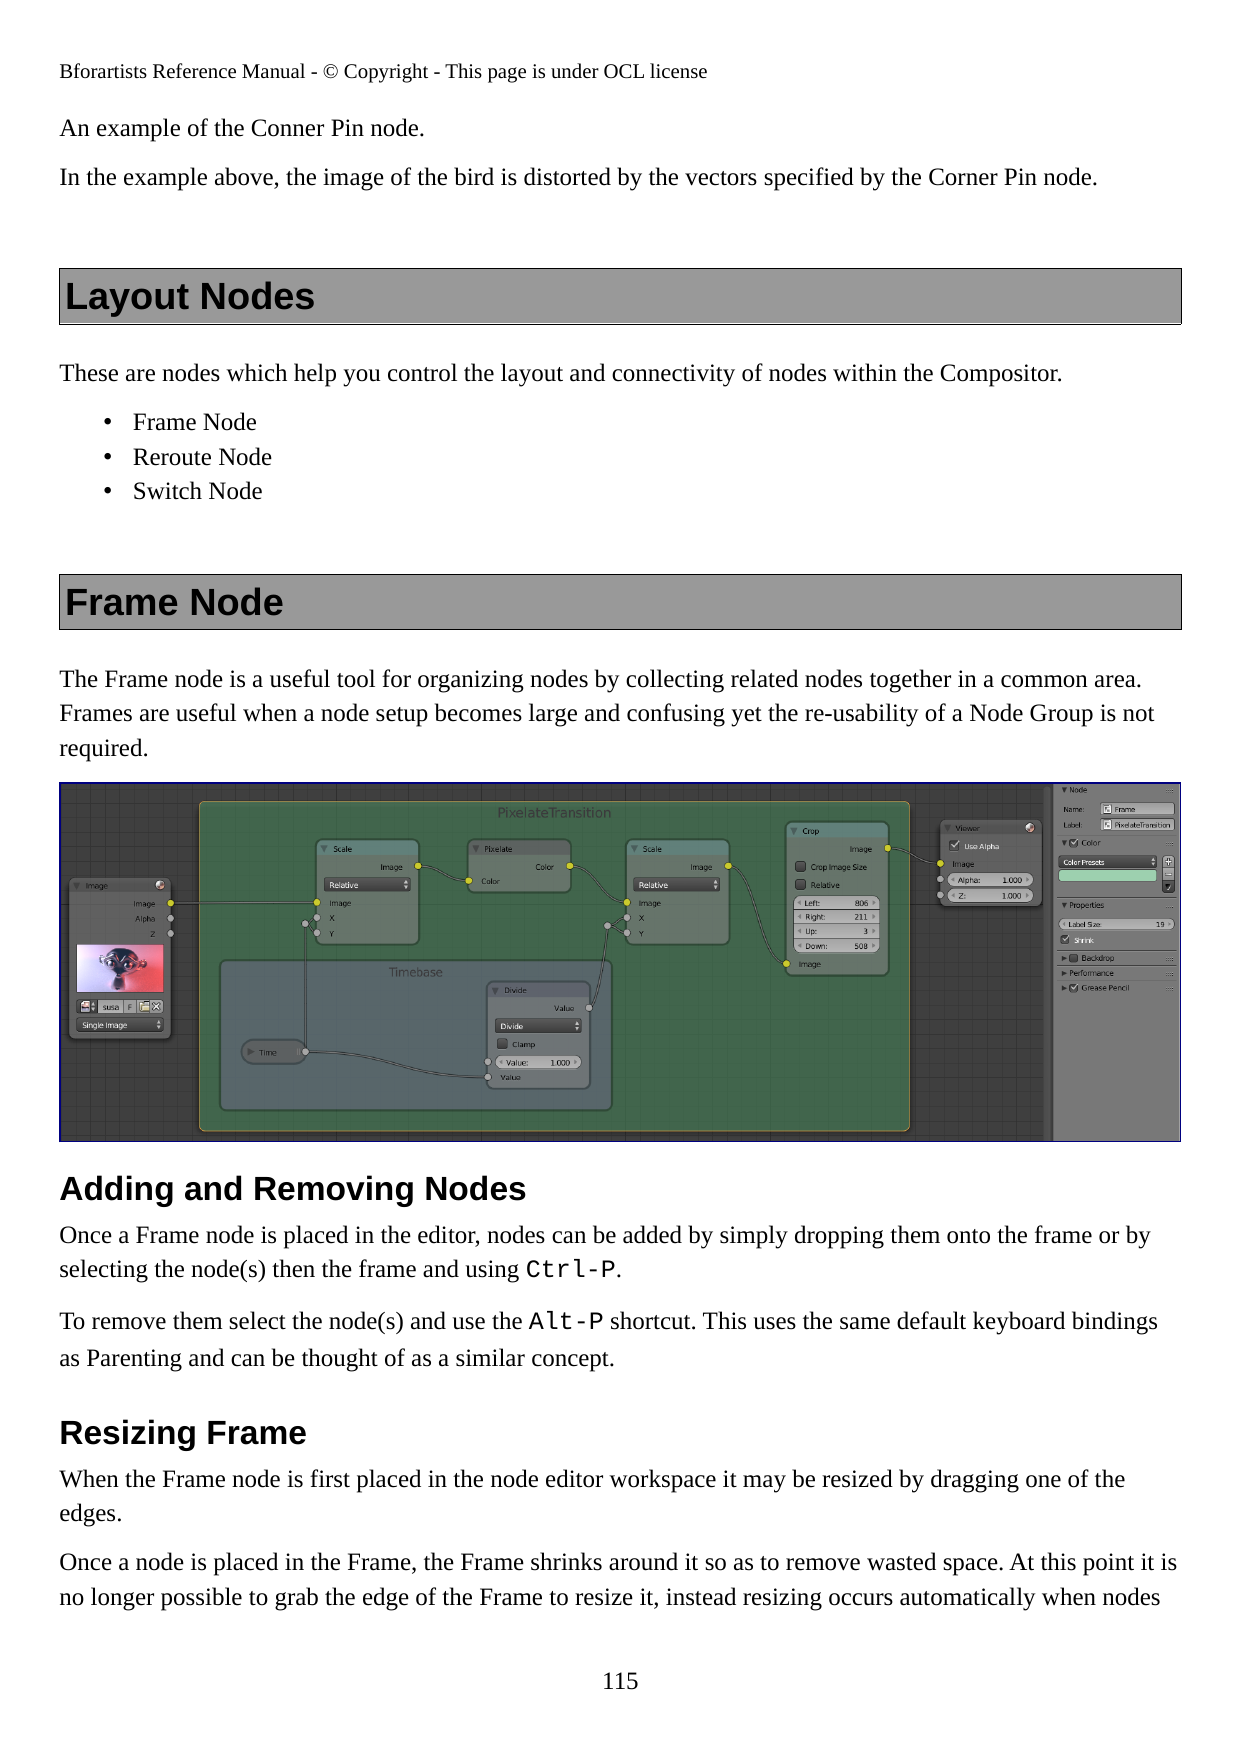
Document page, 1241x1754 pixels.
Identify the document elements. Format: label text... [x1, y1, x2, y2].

text These are nodes which help you control the layout and connectivity of nodes within the Compositor. [59, 325, 1181, 387]
list Reroute Node [103, 442, 1181, 470]
text In the example above, the image of the bird is distorted by the vectors specified by the Corner Pin node. [59, 162, 1181, 190]
text When the Frame node is first placed in the node editor workspace it may be resized by dragging one of the edges. [59, 1464, 1181, 1527]
text An example of the Conner Pin node. [59, 113, 1181, 141]
text The Frame node is a useful tool for organizing nodes by collecting related nodes together in a common area. Frames are useful when a node setup becomes large and confusing yet the re-usability of a Node Group is not required. [59, 664, 1181, 762]
text To remove them select the node(s) and use the Alt-P shortcut. This uses the same default keyboard bindings as Parenting and can be thought of as a similar concept. [59, 1306, 1181, 1371]
list Switch Node [103, 476, 1181, 505]
table_header Layout Nodes [60, 269, 1181, 323]
table_header Frame Node [60, 575, 1181, 629]
picture [61, 784, 1180, 1141]
subtitle Adding and Removing Nodes [59, 1169, 1181, 1208]
list Frame Node [103, 407, 1181, 436]
text Once a Frame node is placed in the editor, nodes can be added by simply dropping them onto the frame or by selecting the node(s) then the frame and using Ctrl-P. [59, 1220, 1181, 1285]
text Once a node is placed in the Frame, the Frame shrinks around it so as to remove wasted space. At this point it is no longer possible to grab the edge of the Frame to resize it, instead resizing occurs automatically when nodes [59, 1547, 1181, 1611]
subtitle Resizing Frame [59, 1413, 1181, 1451]
